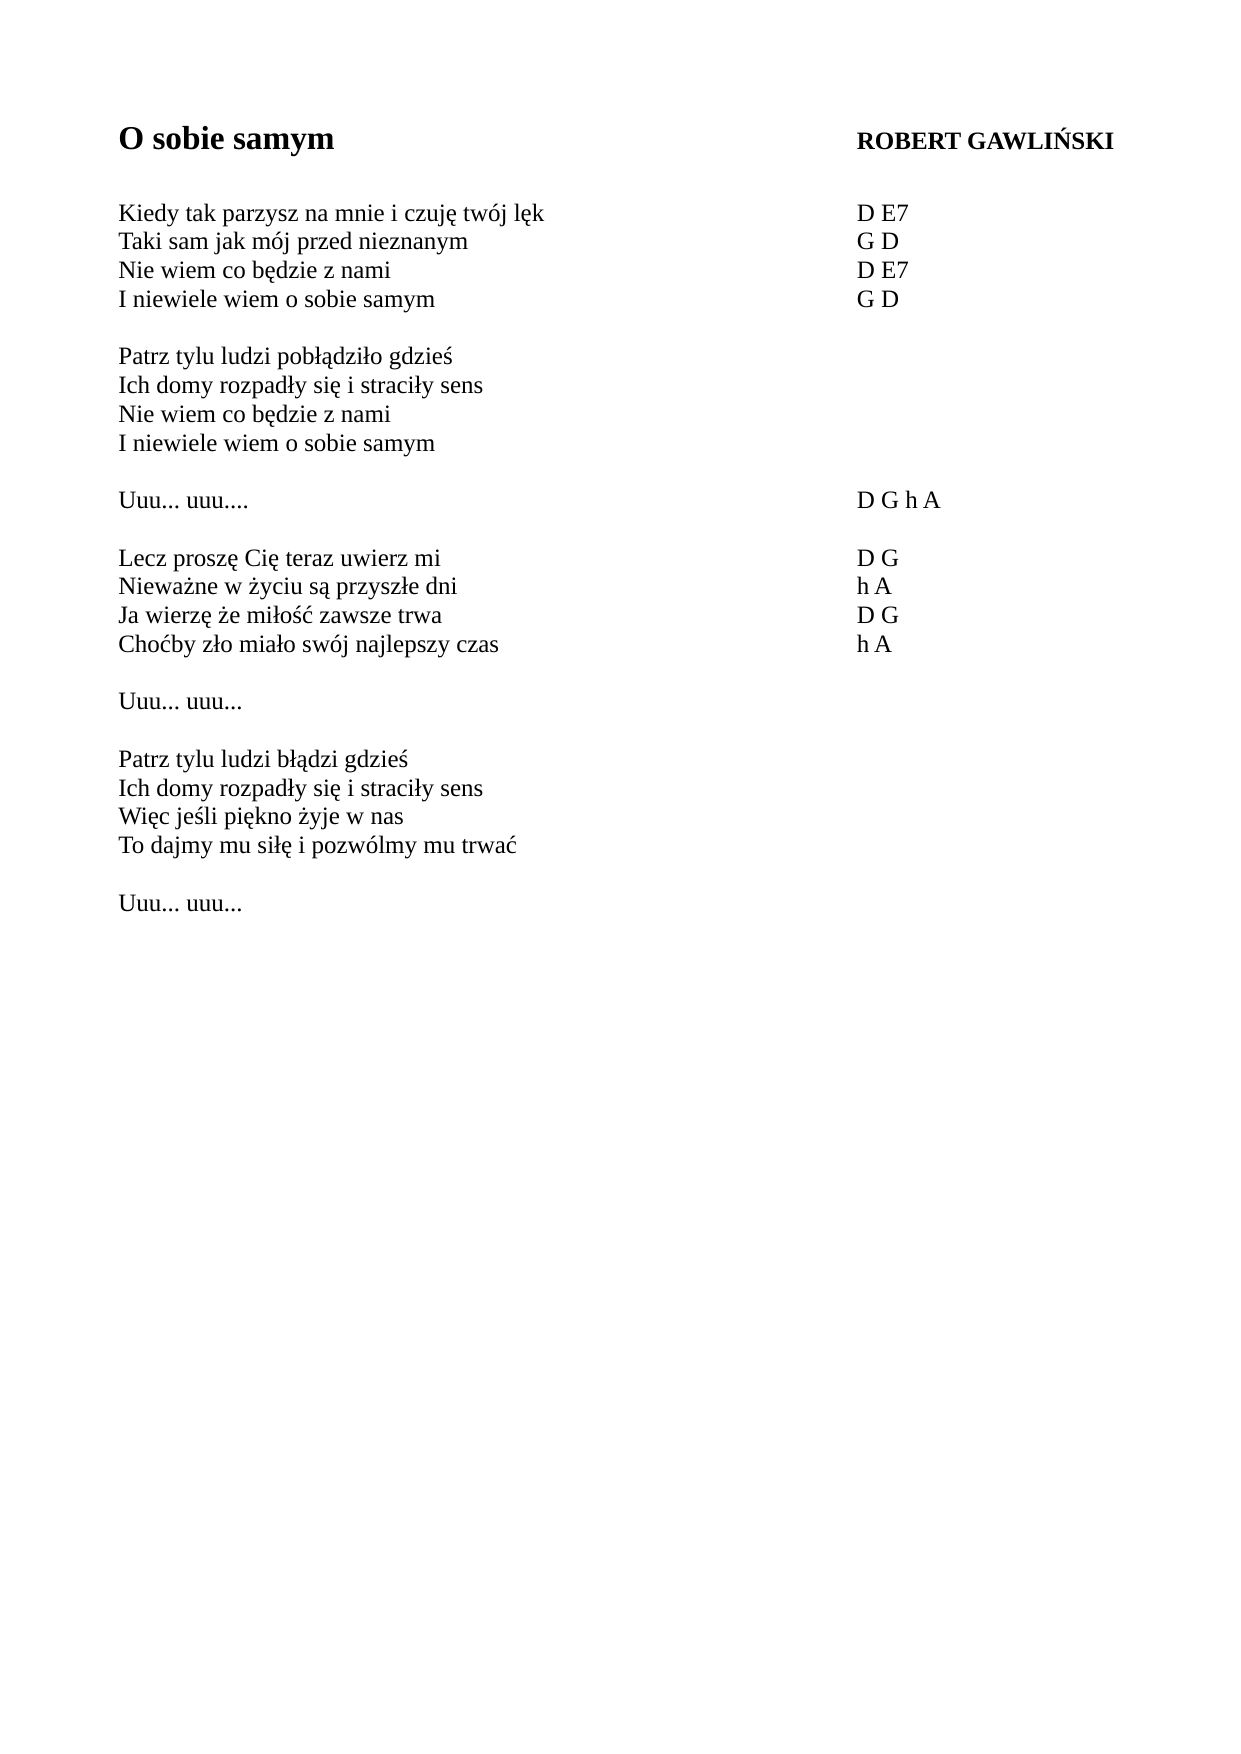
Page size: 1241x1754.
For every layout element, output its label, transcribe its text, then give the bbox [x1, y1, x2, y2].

text To dajmy mu siłę i pozwólmy mu trwać [118, 830, 1122, 859]
text Patrz tylu ludzi błądzi gdzieś [118, 744, 1122, 773]
text I niewiele wiem o sobie samym G D [118, 284, 1122, 313]
text Ich domy rozpadły się i straciły sens [118, 773, 1122, 801]
text Patrz tylu ludzi pobłądziło gdzieś [118, 341, 1122, 370]
text Choćby zło miało swój najlepszy czas h A [118, 629, 1122, 658]
text Kiedy tak parzysz na mnie i czuję twój lęk D E7 [118, 198, 1122, 226]
subtitle O sobie samym ROBERT GAWLIŃSKI [118, 118, 1122, 156]
text Uuu... uuu... [118, 686, 1122, 715]
text Uuu... uuu.... D G h A [118, 485, 1122, 514]
text Nie wiem co będzie z nami D E7 [118, 255, 1122, 284]
text Ich domy rozpadły się i straciły sens [118, 370, 1122, 399]
text I niewiele wiem o sobie samym [118, 428, 1122, 456]
text Taki sam jak mój przed nieznanym G D [118, 226, 1122, 255]
text Ja wierzę że miłość zawsze trwa D G [118, 600, 1122, 629]
text Nie wiem co będzie z nami [118, 399, 1122, 428]
text Nieważne w życiu są przyszłe dni h A [118, 571, 1122, 600]
text Więc jeśli piękno żyje w nas [118, 801, 1122, 830]
text Uuu... uuu... [118, 888, 1122, 916]
text Lecz proszę Cię teraz uwierz mi D G [118, 543, 1122, 571]
